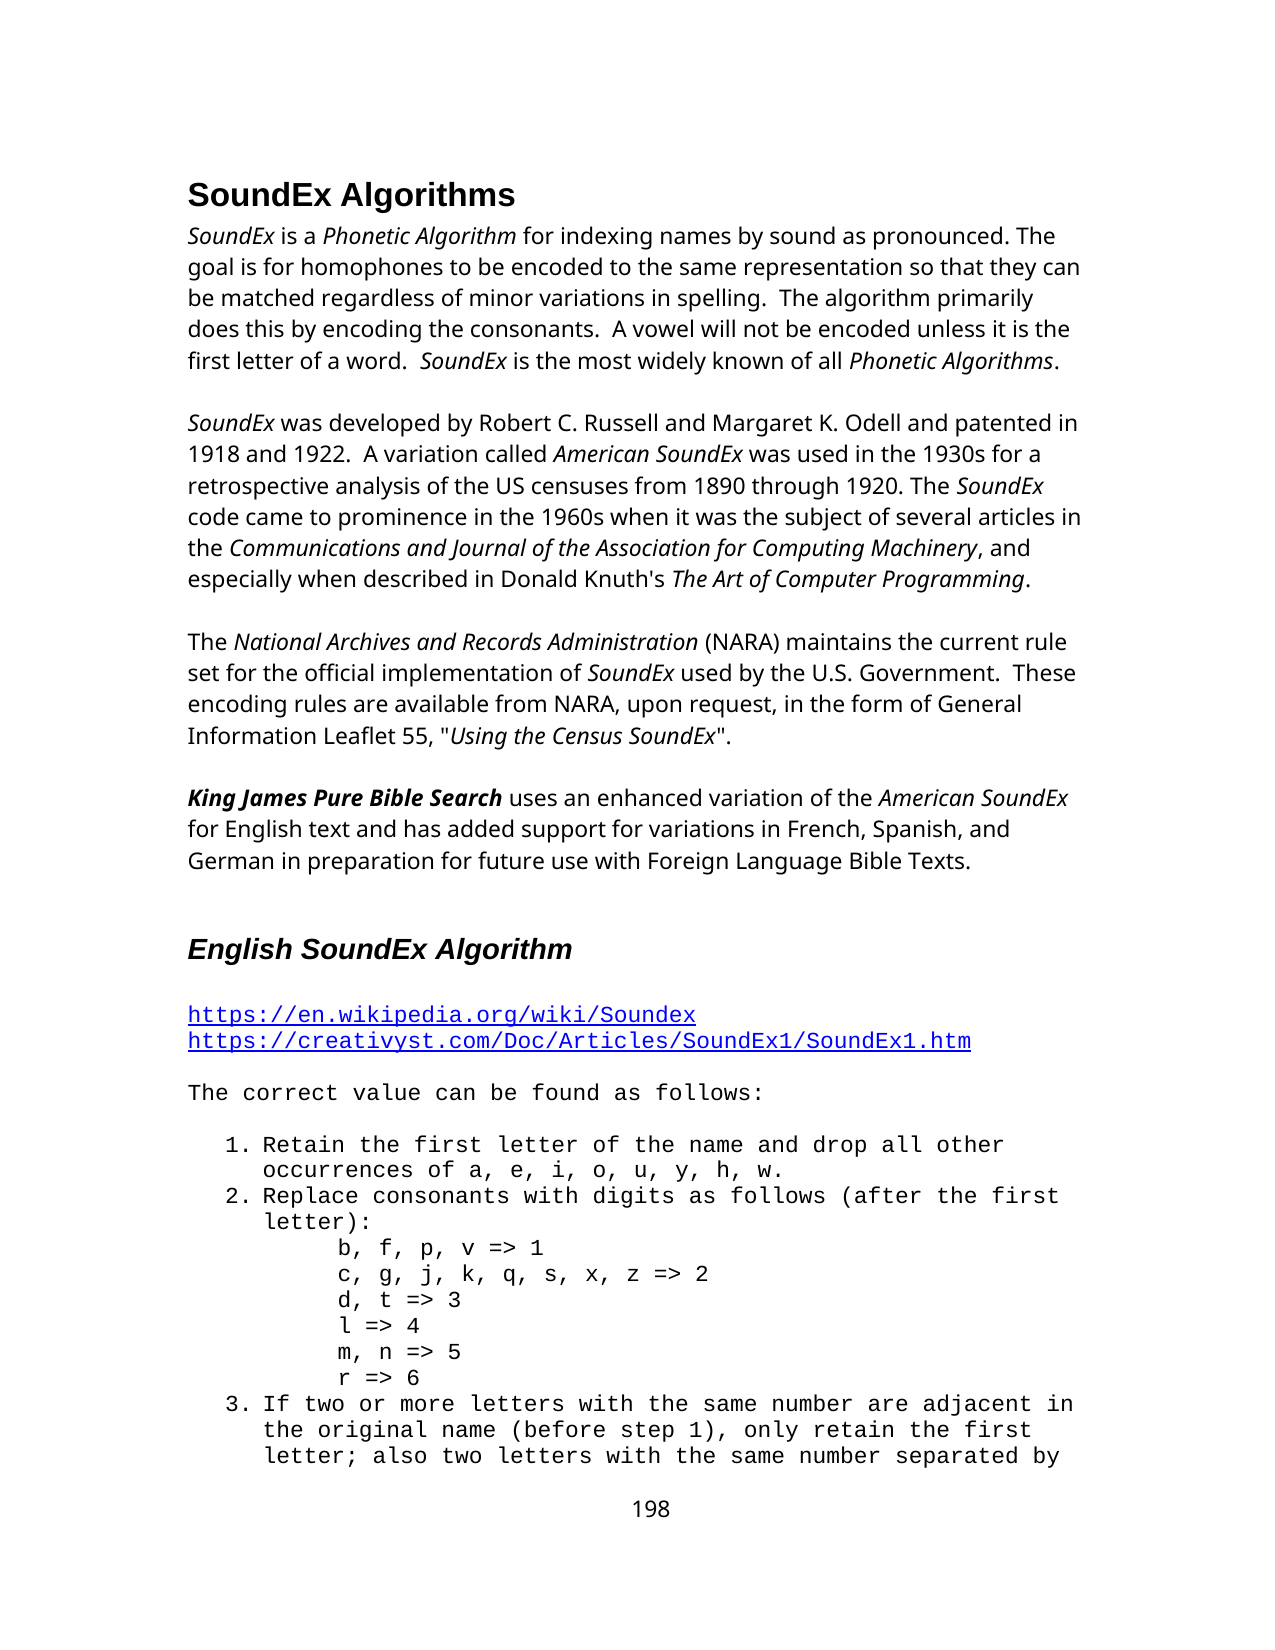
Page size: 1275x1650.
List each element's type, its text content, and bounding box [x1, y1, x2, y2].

list Retain the first letter of the name and drop all other occurrences of a, e, i, o, u, y, h, w. [225, 1133, 1087, 1185]
text SoundEx was developed by Robert C. Russell and Margaret K. Odell and patented in 1918 and 1922. A variation called American SoundEx was used in the 1930s for a retrospective analysis of the US censuses from 1890 through 1920. The SoundEx code came to prominence in the 1960s when it was the subject of several articles in the Communications and Journal of the Association for Computing Machinery, and especially when described in Donald Knuth's The Art of Computer Programming. [187, 407, 1087, 595]
text https://en.wikipedia.org/wiki/Soundex [187, 1003, 1087, 1029]
text The National Archives and Records Administration (NARA) maintains the current rule set for the official implementation of SoundEx used by the U.S. Government. These encoding rules are available from NARA, upon request, in the form of General Information Leaflet 55, "Using the Census SoundEx". [187, 626, 1087, 751]
text https://creativyst.com/Doc/Articles/SoundEx1/SoundEx1.htm [187, 1029, 1087, 1055]
text l => 4 [337, 1314, 1087, 1340]
subtitle English SoundEx Algorithm [187, 932, 1087, 966]
list Replace consonants with digits as follows (after the first letter): [225, 1185, 1087, 1237]
text r => 6 [337, 1366, 1087, 1392]
list If two or more letters with the same number are adjacent in the original name (before step 1), only retain the first letter; also two letters with the same number separated by [225, 1392, 1087, 1470]
text m, n => 5 [337, 1340, 1087, 1366]
text b, f, p, v => 1 [337, 1237, 1087, 1263]
subtitle SoundEx Algorithms [187, 175, 1087, 213]
text d, t => 3 [337, 1288, 1087, 1314]
text c, g, j, k, q, s, x, z => 2 [337, 1263, 1087, 1288]
text King James Pure Bible Search uses an enhanced variation of the American SoundEx for English text and has added support for variations in French, Spanish, and German in preparation for future use with Foreign Language Bible Texts. [187, 782, 1087, 876]
text The correct value can be found as follows: [187, 1081, 1087, 1107]
text SoundEx is a Phonetic Algorithm for indexing names by sound as pronounced. The goal is for homophones to be encoded to the same representation so that they can be matched regardless of minor variations in spelling. The algorithm primarily does this by encoding the consonants. A vowel will not be encoded unless it is the first letter of a word. SoundEx is the most widely known of all Phonetic Algorithms. [187, 220, 1087, 376]
